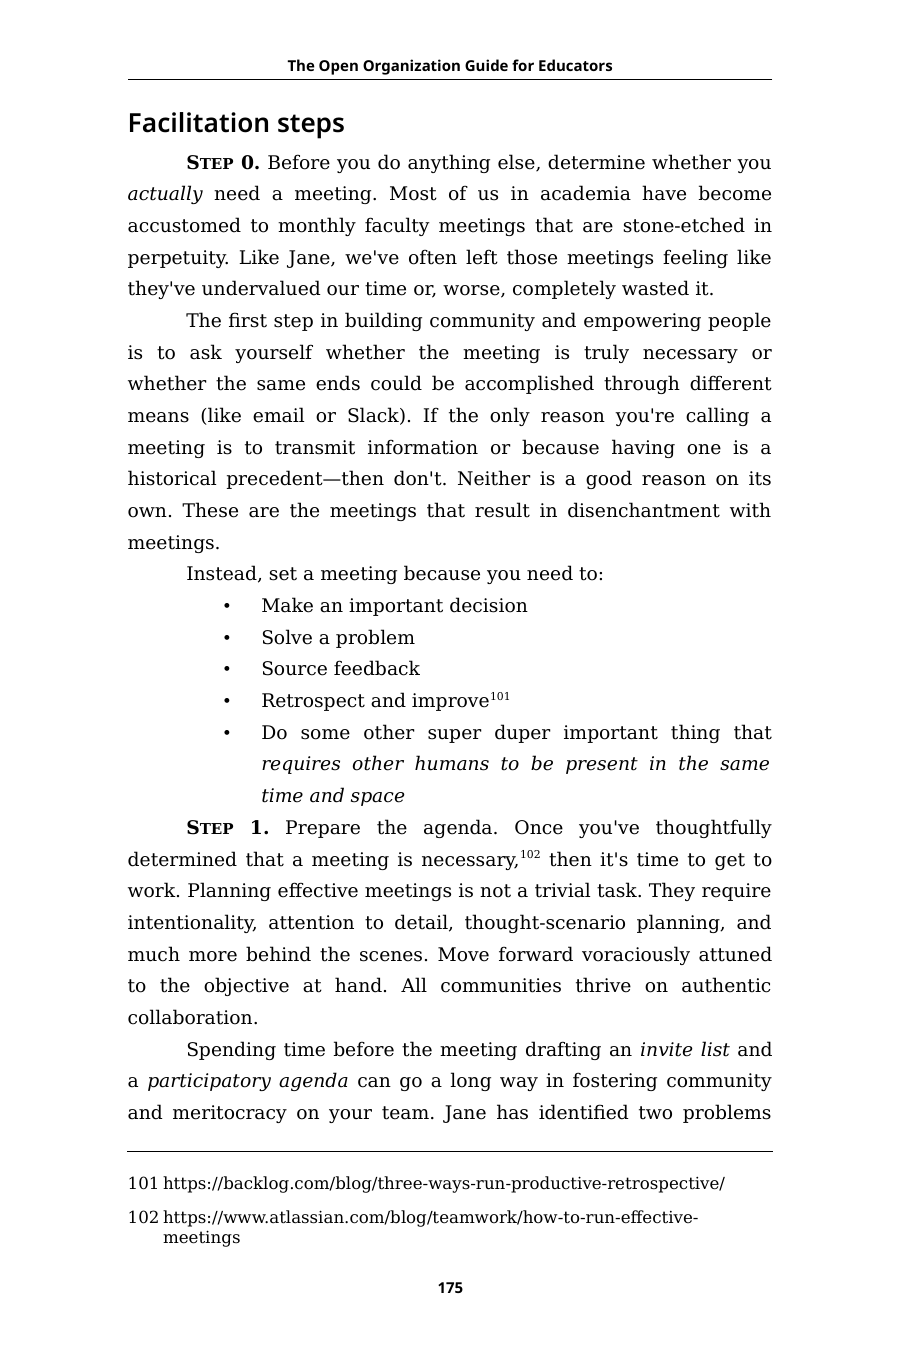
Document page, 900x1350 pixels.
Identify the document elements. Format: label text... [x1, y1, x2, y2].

list Source feedback [223, 658, 772, 680]
list Make an important decision [223, 595, 772, 617]
text https://www.atlassian.com/blog/teamwork/how-to-run-effective-meetings [127, 1208, 772, 1247]
list https://backlog.com/blog/three-ways-run-productive-retrospective/ [127, 1174, 772, 1193]
text Spending time before the meeting drafting an invite list and a participatory agenda can go a long way in fostering community and meritocracy on your team. Jane has identified two problems [127, 1039, 772, 1124]
list Solve a problem [223, 627, 772, 649]
text Step 1. Prepare the agenda. Once you've thoughtfully determined that a meeting is necessary, then it's time to get to work. Planning effective meetings is not a trivial task. They require intentionality, attention to detail, thought-scenario planning, and much more behind the scenes. Move forward voraciously attuned to the objective at hand. All communities thrive on authentic collaboration. [127, 817, 772, 1029]
text Step 0. Before you do anything else, determine whether you actually need a meeting. Most of us in academia have become accustomed to monthly faculty meetings that are stone-etched in perpetuity. Like Jane, we've often left those meetings feeling like they've undervalued our time or, worse, completely wasted it. [127, 152, 772, 300]
text The first step in building community and empowering people is to ask yourself whether the meeting is truly necessary or whether the same ends could be accomplished through different means (like email or Slack). If the only reason you're calling a meeting is to transmit information or because having one is a historical precedent—then don't. Neither is a good reason on its own. These are the meetings that result in disenchantment with meetings. [127, 310, 772, 554]
list Do some other super duper important thing that requires other humans to be present in the same time and space [223, 722, 772, 807]
subtitle Facilitation steps [127, 109, 772, 139]
list Retrospect and improve [223, 690, 772, 712]
text Instead, set a meeting because you need to: [127, 563, 772, 585]
